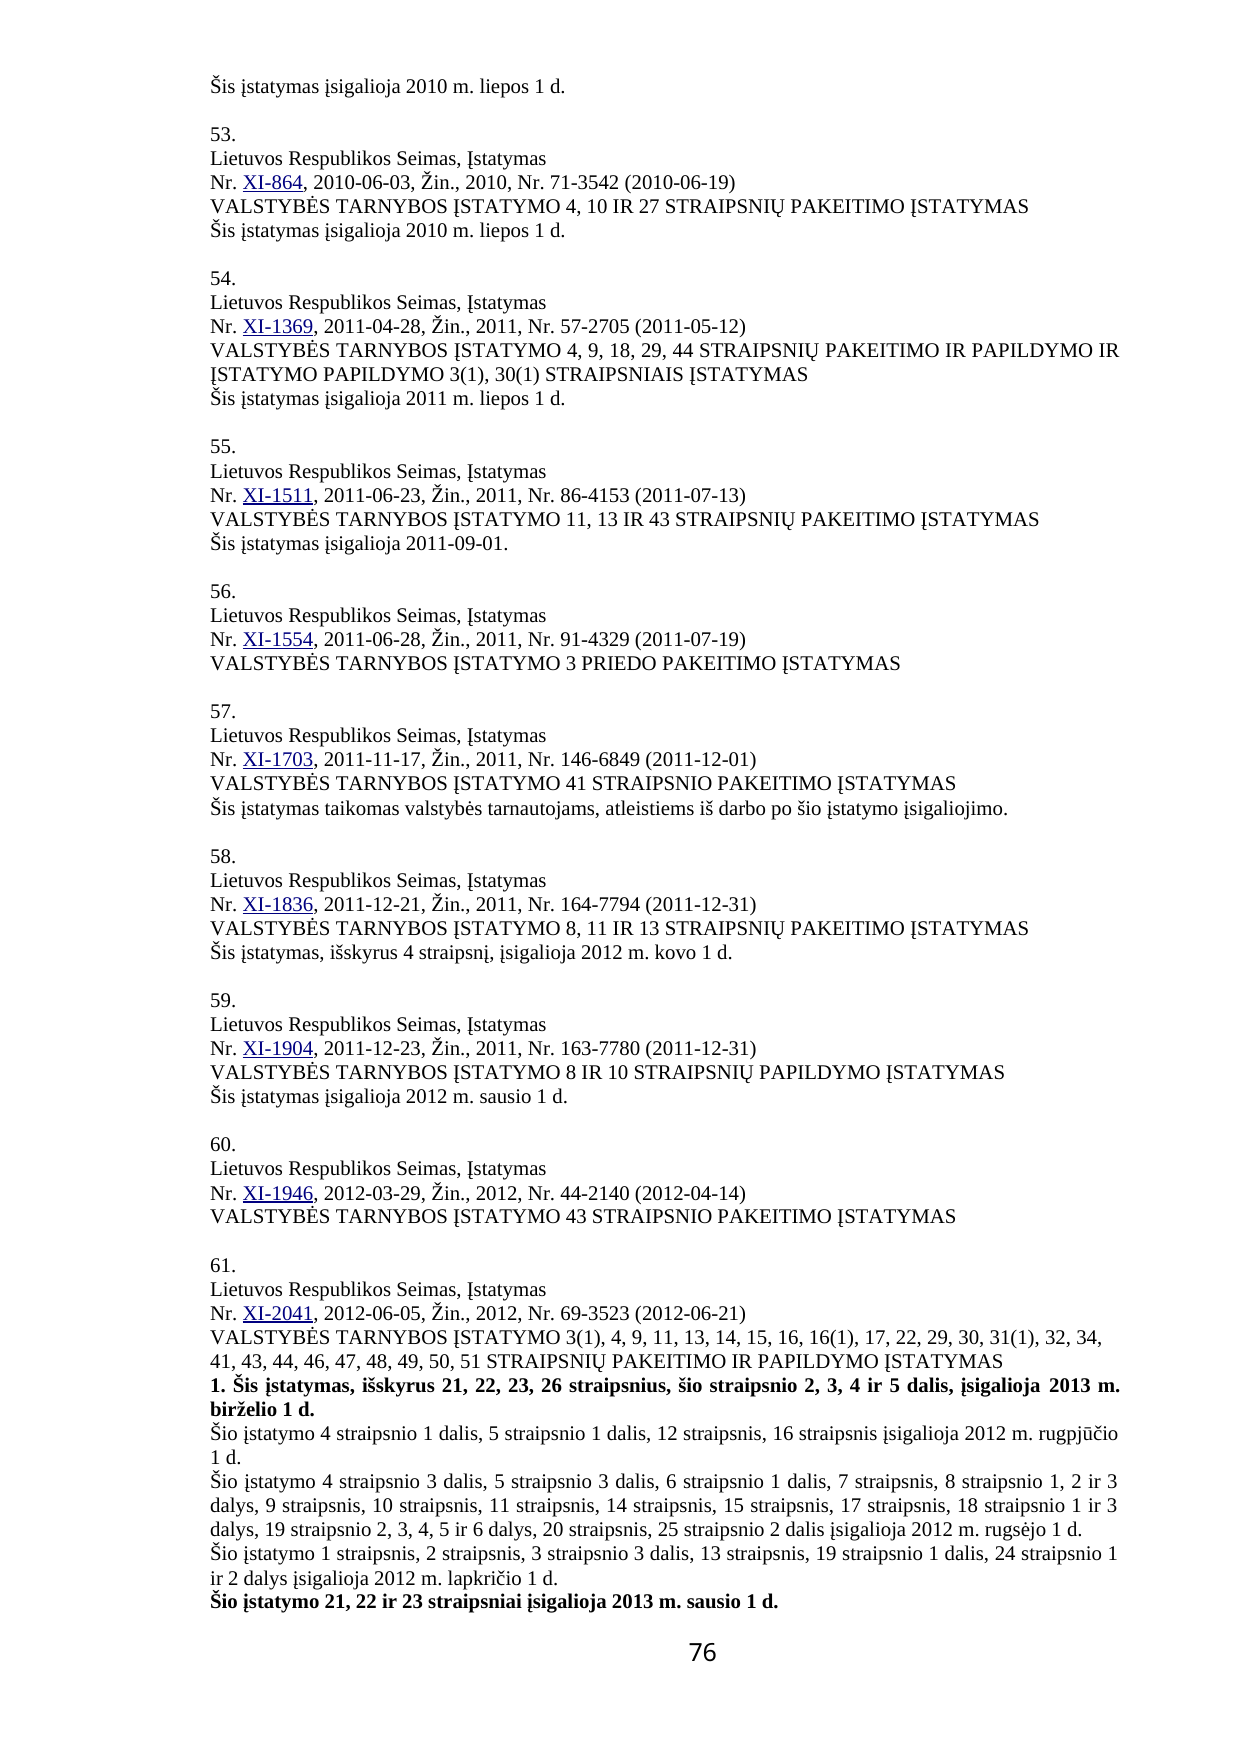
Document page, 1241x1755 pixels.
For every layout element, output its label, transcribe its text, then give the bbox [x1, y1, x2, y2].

text 1. Šis įstatymas, išskyrus 21, 22, 23, 26 straipsnius, šio straipsnio 2, 3, 4 ir 5 dalis, įsigalioja 2013 m. birželio 1 d. [210, 1373, 1120, 1421]
text Šio įstatymo 1 straipsnis, 2 straipsnis, 3 straipsnio 3 dalis, 13 straipsnis, 19 straipsnio 1 dalis, 24 straipsnio 1 ir 2 dalys įsigalioja 2012 m. lapkričio 1 d. [210, 1541, 1120, 1589]
text Šis įstatymas įsigalioja 2012 m. sausio 1 d. [210, 1084, 1120, 1108]
text 57. [210, 699, 1120, 723]
text Nr. XI-1836, 2011-12-21, Žin., 2011, Nr. 164-7794 (2011-12-31) [210, 892, 1120, 916]
text Nr. XI-1369, 2011-04-28, Žin., 2011, Nr. 57-2705 (2011-05-12) [210, 314, 1120, 338]
text Lietuvos Respublikos Seimas, Įstatymas [210, 1012, 1120, 1036]
text Lietuvos Respublikos Seimas, Įstatymas [210, 868, 1120, 892]
text Lietuvos Respublikos Seimas, Įstatymas [210, 723, 1120, 747]
text Nr. XI-1554, 2011-06-28, Žin., 2011, Nr. 91-4329 (2011-07-19) [210, 627, 1120, 651]
text 54. [210, 266, 1120, 290]
text VALSTYBĖS TARNYBOS ĮSTATYMO 3 PRIEDO PAKEITIMO ĮSTATYMAS [210, 651, 1120, 675]
text Nr. XI-1703, 2011-11-17, Žin., 2011, Nr. 146-6849 (2011-12-01) [210, 747, 1120, 771]
text Šio įstatymo 4 straipsnio 3 dalis, 5 straipsnio 3 dalis, 6 straipsnio 1 dalis, 7 straipsnis, 8 straipsnio 1, 2 ir 3 dalys, 9 straipsnis, 10 straipsnis, 11 straipsnis, 14 straipsnis, 15 straipsnis, 17 straipsnis, 18 straipsnio 1 ir 3 dalys, 19 straipsnio 2, 3, 4, 5 ir 6 dalys, 20 straipsnis, 25 straipsnio 2 dalis įsigalioja 2012 m. rugsėjo 1 d. [210, 1469, 1120, 1541]
text Šis įstatymas įsigalioja 2010 m. liepos 1 d. [210, 73, 1120, 98]
text Šio įstatymo 21, 22 ir 23 straipsniai įsigalioja 2013 m. sausio 1 d. [210, 1589, 1120, 1613]
text Nr. XI-864, 2010-06-03, Žin., 2010, Nr. 71-3542 (2010-06-19) [210, 170, 1120, 194]
text Lietuvos Respublikos Seimas, Įstatymas [210, 1156, 1120, 1180]
text VALSTYBĖS TARNYBOS ĮSTATYMO 43 STRAIPSNIO PAKEITIMO ĮSTATYMAS [210, 1204, 1120, 1228]
text VALSTYBĖS TARNYBOS ĮSTATYMO 8, 11 IR 13 STRAIPSNIŲ PAKEITIMO ĮSTATYMAS [210, 916, 1120, 940]
text Nr. XI-1511, 2011-06-23, Žin., 2011, Nr. 86-4153 (2011-07-13) [210, 483, 1120, 507]
text Šis įstatymas įsigalioja 2011-09-01. [210, 531, 1126, 555]
text Šis įstatymas įsigalioja 2010 m. liepos 1 d. [210, 218, 1126, 242]
text Šio įstatymo 4 straipsnio 1 dalis, 5 straipsnio 1 dalis, 12 straipsnis, 16 straipsnis įsigalioja 2012 m. rugpjūčio 1 d. [210, 1421, 1120, 1469]
text 61. [210, 1253, 1120, 1277]
text VALSTYBĖS TARNYBOS ĮSTATYMO 4, 10 IR 27 STRAIPSNIŲ PAKEITIMO ĮSTATYMAS [210, 194, 1120, 218]
text Šis įstatymas įsigalioja 2011 m. liepos 1 d. [210, 386, 1126, 410]
text Lietuvos Respublikos Seimas, Įstatymas [210, 1277, 1120, 1301]
text 55. [210, 434, 1120, 458]
text 60. [210, 1132, 1120, 1156]
text 53. [210, 122, 1120, 146]
text VALSTYBĖS TARNYBOS ĮSTATYMO 4, 9, 18, 29, 44 STRAIPSNIŲ PAKEITIMO IR PAPILDYMO IR ĮSTATYMO PAPILDYMO 3(1), 30(1) STRAIPSNIAIS ĮSTATYMAS [210, 338, 1120, 386]
text Nr. XI-1904, 2011-12-23, Žin., 2011, Nr. 163-7780 (2011-12-31) [210, 1036, 1120, 1060]
text Nr. XI-2041, 2012-06-05, Žin., 2012, Nr. 69-3523 (2012-06-21) [210, 1301, 1120, 1325]
text Šis įstatymas, išskyrus 4 straipsnį, įsigalioja 2012 m. kovo 1 d. [210, 940, 1120, 964]
text VALSTYBĖS TARNYBOS ĮSTATYMO 41 STRAIPSNIO PAKEITIMO ĮSTATYMAS [210, 771, 1120, 795]
text 59. [210, 988, 1120, 1012]
text Lietuvos Respublikos Seimas, Įstatymas [210, 146, 1120, 170]
text VALSTYBĖS TARNYBOS ĮSTATYMO 8 IR 10 STRAIPSNIŲ PAPILDYMO ĮSTATYMAS [210, 1060, 1120, 1084]
text 56. [210, 579, 1120, 603]
text Nr. XI-1946, 2012-03-29, Žin., 2012, Nr. 44-2140 (2012-04-14) [210, 1180, 1120, 1204]
text Lietuvos Respublikos Seimas, Įstatymas [210, 603, 1120, 627]
text Lietuvos Respublikos Seimas, Įstatymas [210, 290, 1120, 314]
text Lietuvos Respublikos Seimas, Įstatymas [210, 458, 1120, 483]
text VALSTYBĖS TARNYBOS ĮSTATYMO 3(1), 4, 9, 11, 13, 14, 15, 16, 16(1), 17, 22, 29, 30, 31(1), 32, 34, 41, 43, 44, 46, 47, 48, 49, 50, 51 STRAIPSNIŲ PAKEITIMO IR PAPILDYMO ĮSTATYMAS [210, 1325, 1120, 1373]
text Šis įstatymas taikomas valstybės tarnautojams, atleistiems iš darbo po šio įstatymo įsigaliojimo. [210, 795, 1120, 819]
text VALSTYBĖS TARNYBOS ĮSTATYMO 11, 13 IR 43 STRAIPSNIŲ PAKEITIMO ĮSTATYMAS [210, 507, 1120, 531]
text 58. [210, 843, 1120, 868]
